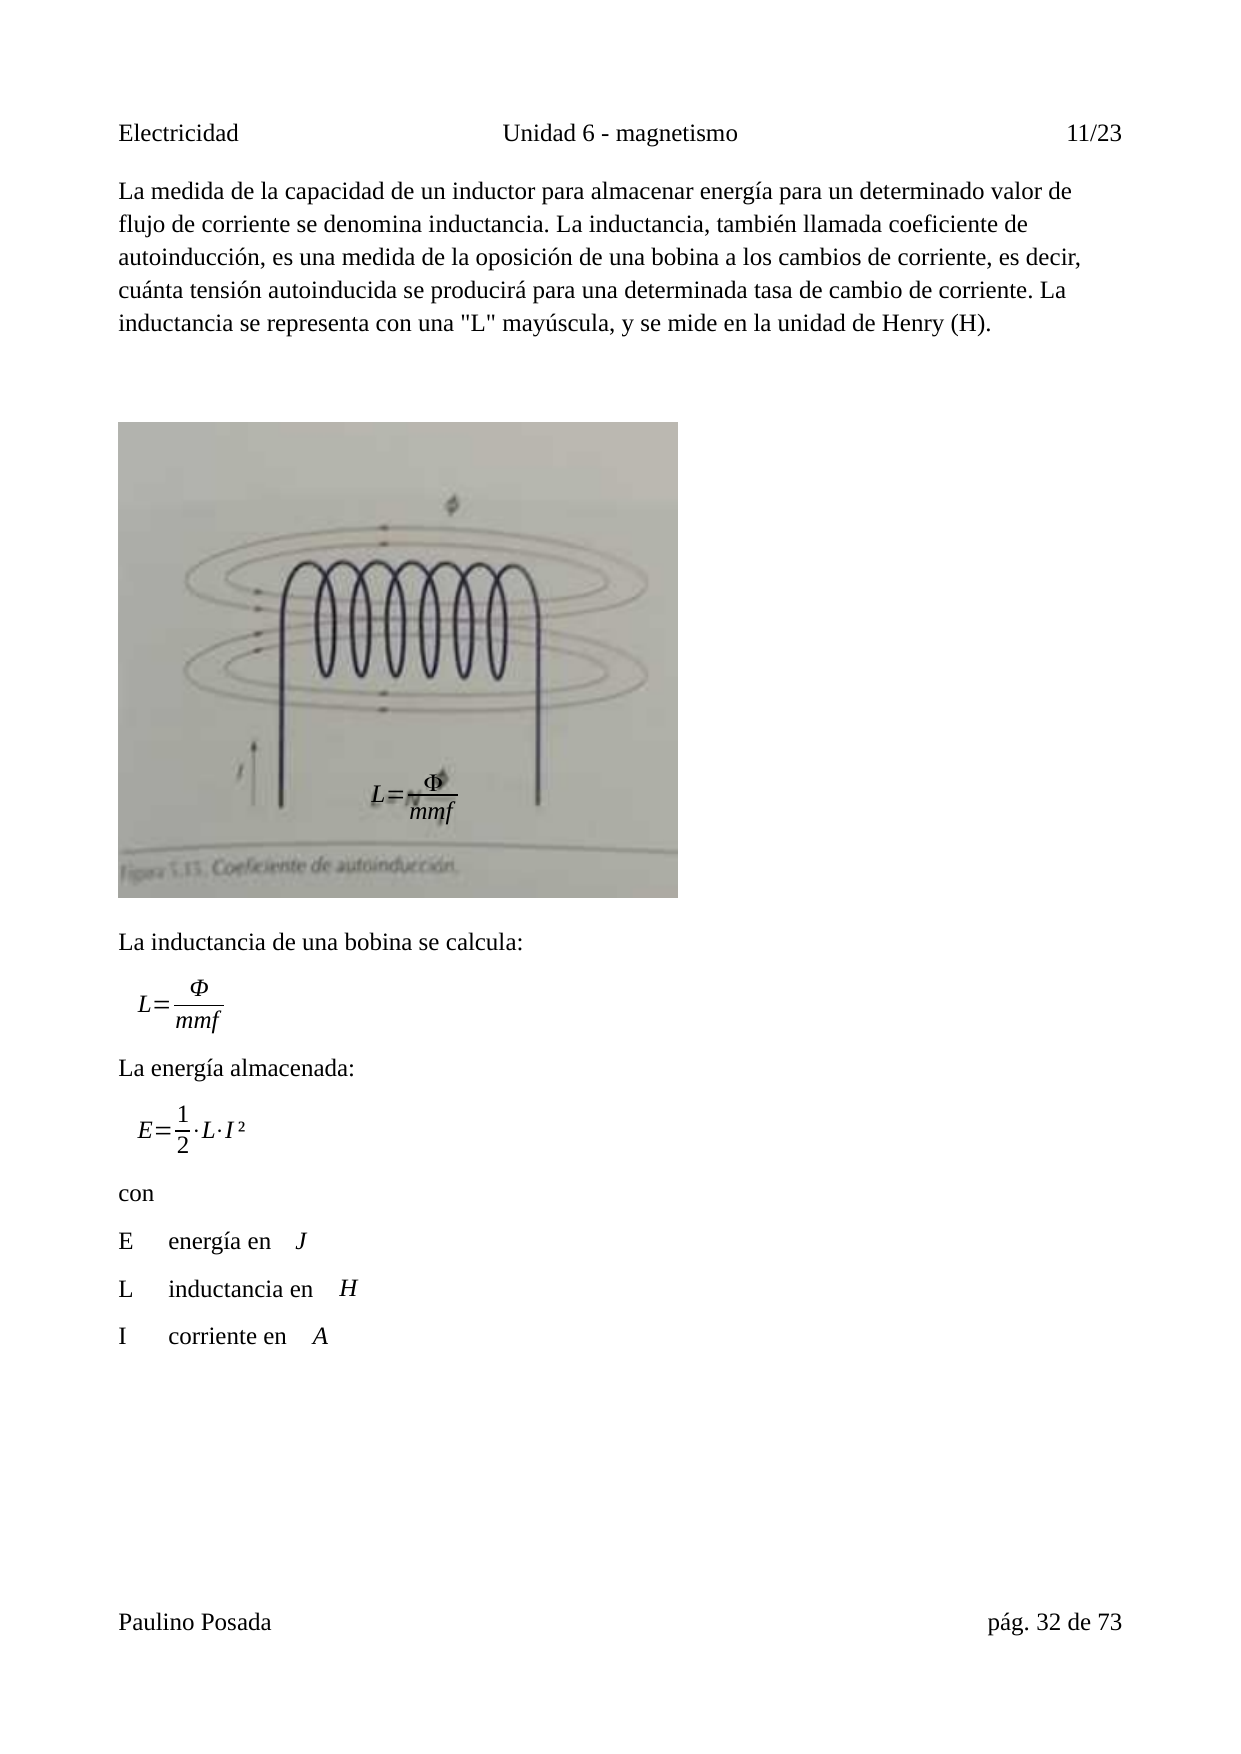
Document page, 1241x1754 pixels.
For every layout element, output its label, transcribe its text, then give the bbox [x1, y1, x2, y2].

text L inductancia en [118, 1274, 1122, 1302]
text con [118, 1178, 1122, 1207]
text E energía en [118, 1226, 1122, 1255]
picture [118, 422, 678, 898]
text I corriente en [118, 1321, 1122, 1350]
text La inductancia de una bobina se calcula: [118, 927, 1122, 956]
text La energía almacenada: [118, 1053, 1122, 1082]
text La medida de la capacidad de un inductor para almacenar energía para un determinado valor de flujo de corriente se denomina inductancia. La inductancia, también llamada coeficiente de autoinducción, es una medida de la oposición de una bobina a los cambios de corriente, es decir, cuánta tensión autoinducida se producirá para una determinada tasa de cambio de corriente. La inductancia se representa con una "L" mayúscula, y se mide en la unidad de Henry (H). [118, 176, 1122, 337]
